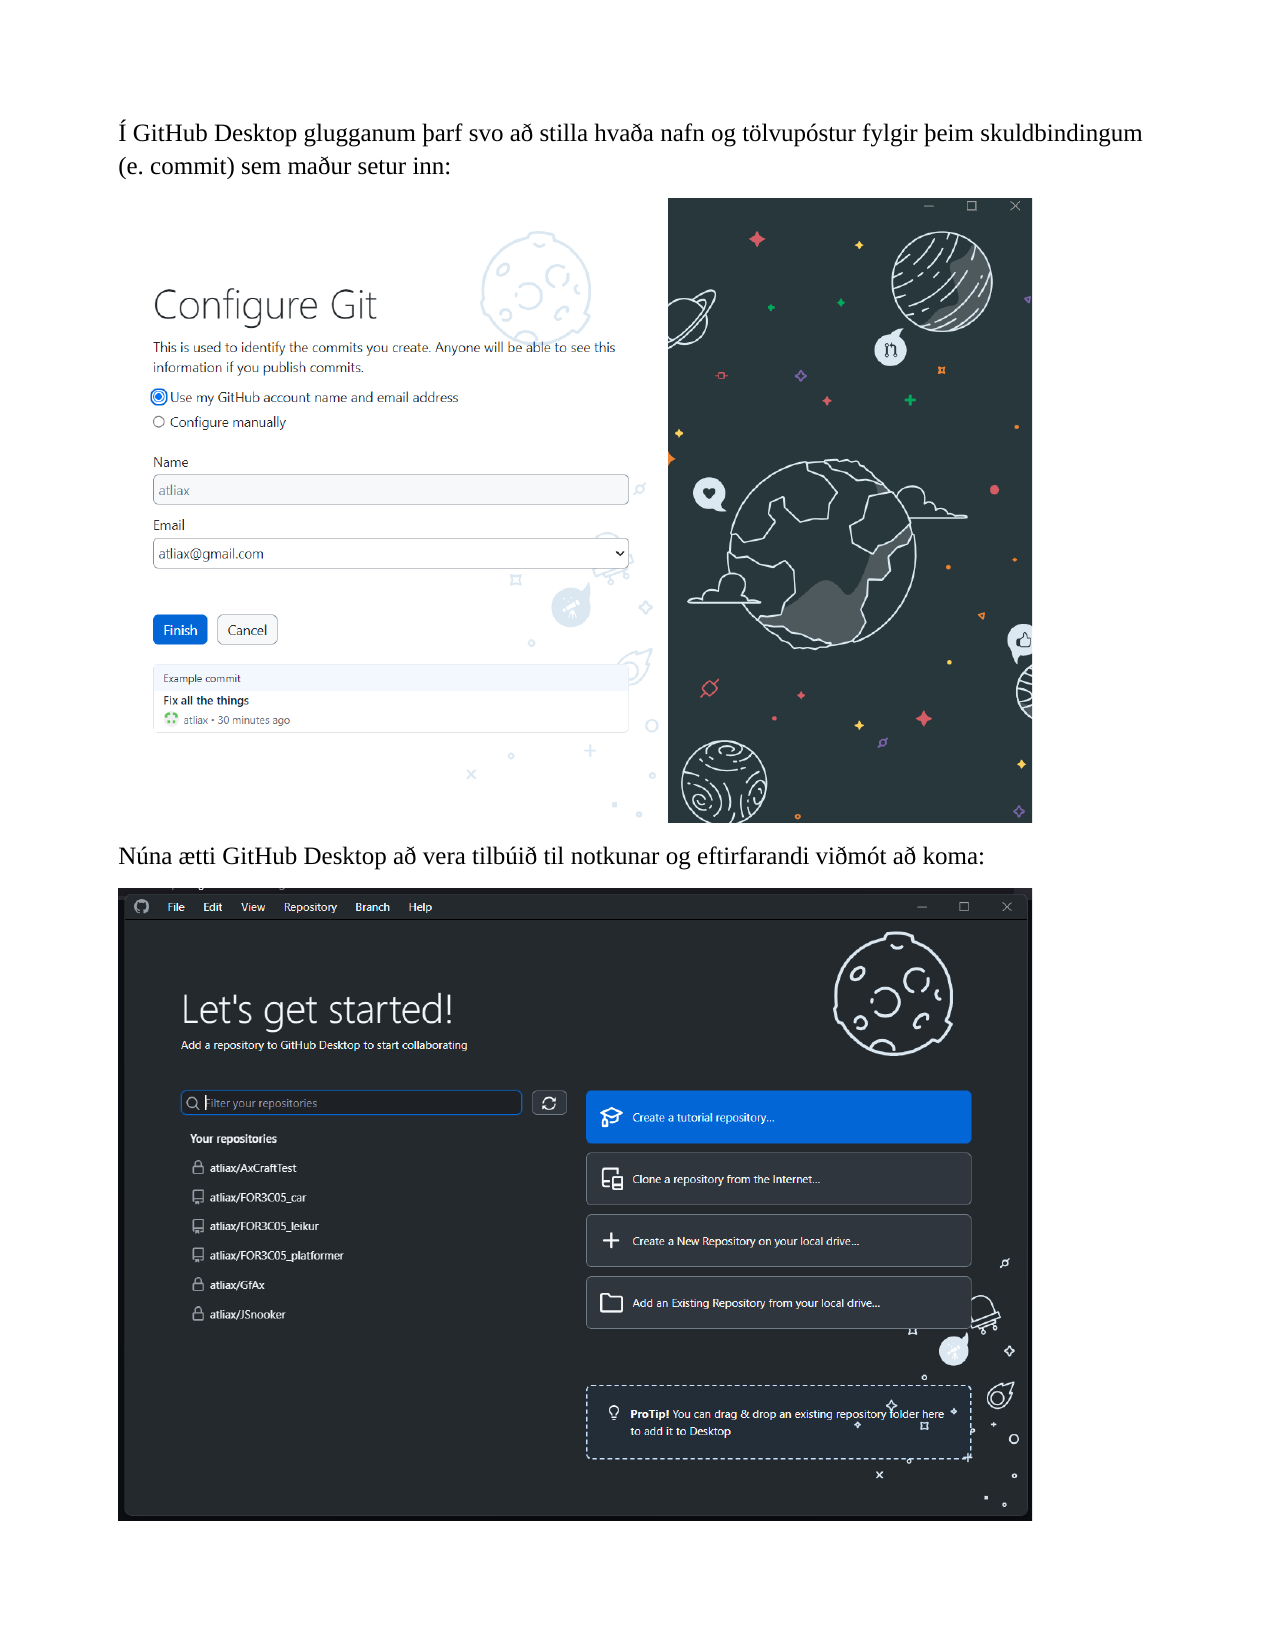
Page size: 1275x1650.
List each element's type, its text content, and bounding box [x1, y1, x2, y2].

picture [118, 198, 1033, 823]
text Núna ætti GitHub Desktop að vera tilbúið til notkunar og eftirfarandi viðmót að koma: [118, 841, 1157, 870]
text Í GitHub Desktop glugganum þarf svo að stilla hvaða nafn og tölvupóstur fylgir þeim skuldbindingum (e. commit) sem maður setur inn: [118, 118, 1157, 180]
picture [118, 888, 1033, 1521]
